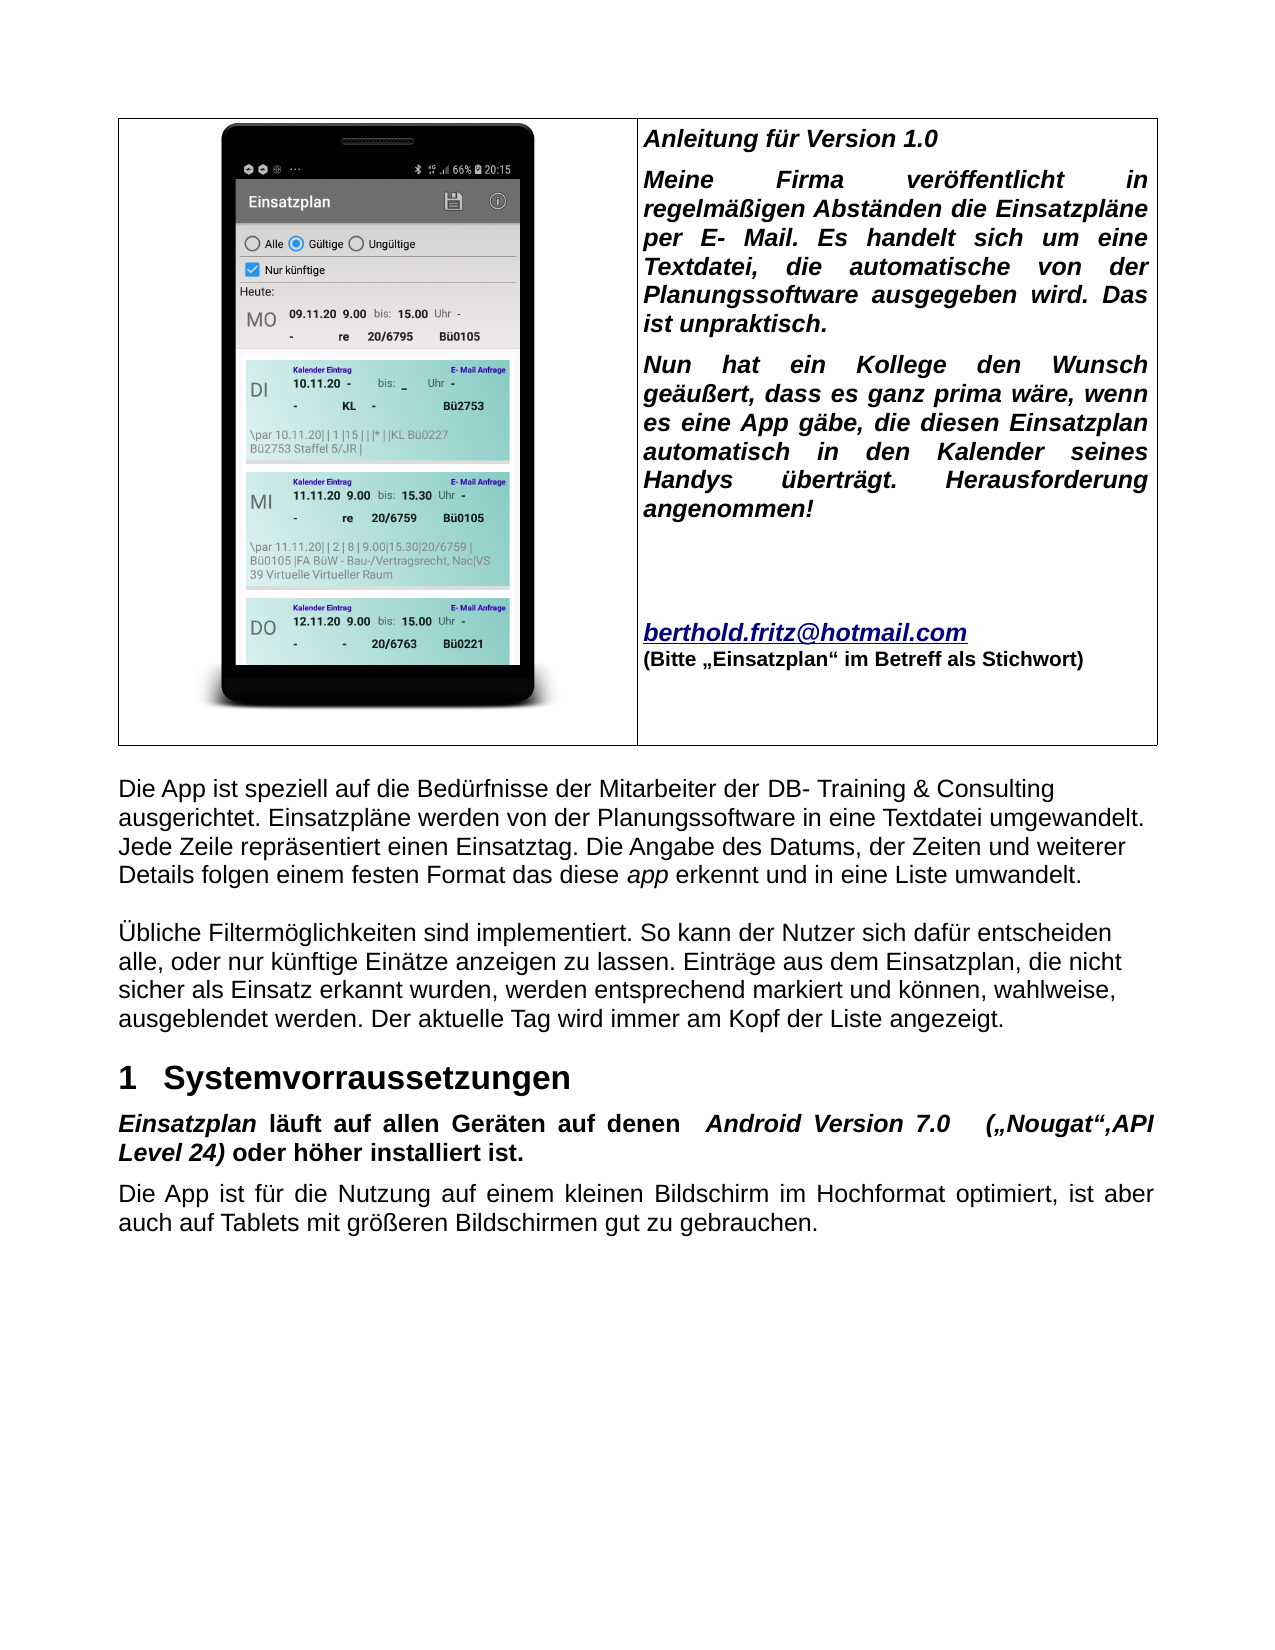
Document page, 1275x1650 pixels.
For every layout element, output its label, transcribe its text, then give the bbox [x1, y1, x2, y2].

text Einsatzplan läuft auf allen Geräten auf denen Android Version 7.0 („Nougat“,API Level 24) oder höher installiert ist. [118, 1109, 1157, 1166]
text Die App ist speziell auf die Bedürfnisse der Mitarbeiter der DB- Training & Consulting ausgerichtet. Einsatzpläne werden von der Planungssoftware in eine Textdatei umgewandelt. Jede Zeile repräsentiert einen Einsatztag. Die Angabe des Datums, der Zeiten und weiterer Details folgen einem festen Format das diese app erkennt und in eine Liste umwandelt. [118, 774, 1157, 889]
text Übliche Filtermöglichkeiten sind implementiert. So kann der Nutzer sich dafür entscheiden alle, oder nur künftige Einätze anzeigen zu lassen. Einträge aus dem Einsatzplan, die nicht sicher als Einsatz erkannt wurden, werden entsprechend markiert und können, wahlweise, ausgeblendet werden. Der aktuelle Tag wird immer am Kopf der Liste angezeigt. [118, 918, 1157, 1033]
subtitle Systemvorraussetzungen [118, 1058, 1157, 1096]
text Die App ist für die Nutzung auf einem kleinen Bildschirm im Hochformat optimiert, ist aber auch auf Tablets mit größeren Bildschirmen gut zu gebrauchen. [118, 1179, 1157, 1236]
table_header Anleitung für Version 1.0 Meine Firma veröffentlicht in regelmäßigen Abständen die Einsatzpläne per E- Mail. Es handelt sich um eine Textdatei, die automatische von der Planungssoftware ausgegeben wird. Das ist unpraktisch. Nun hat ein Kollege den Wunsch geäußert, dass es ganz prima wäre, wenn es eine App gäbe, die diesen Einsatzplan automatisch in den Kalender seines Handys überträgt. Herausforderung angenommen! berthold.fritz@hotmail.com (Bitte „Einsatzplan“ im Betreff als Stichwort) [638, 119, 1157, 745]
table_header [119, 119, 637, 745]
picture [191, 123, 564, 711]
